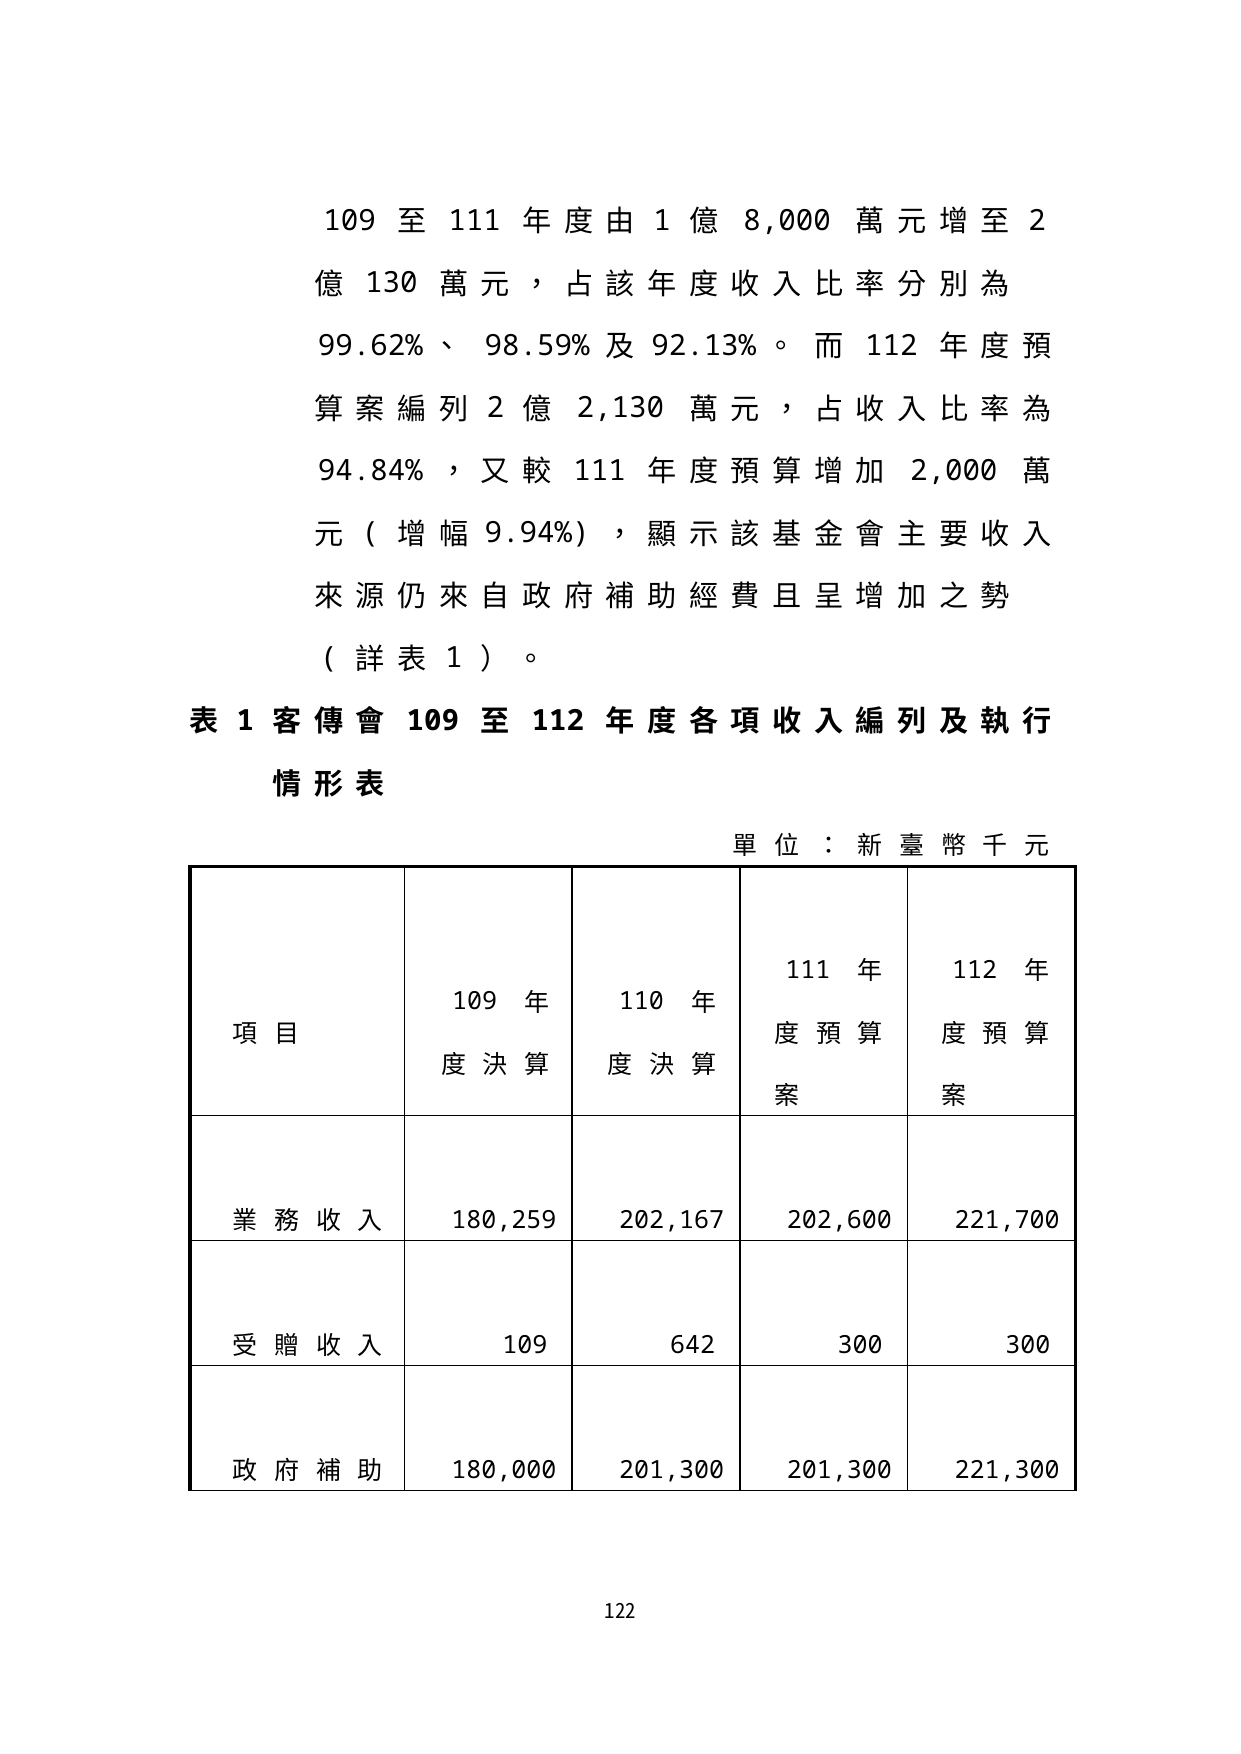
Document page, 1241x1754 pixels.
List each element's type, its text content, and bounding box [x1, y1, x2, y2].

table_header 項目 [192, 868, 404, 1115]
table_header 109年度決算 [405, 868, 571, 1115]
table_cell 180,259 [405, 1116, 571, 1240]
table_cell 109 [405, 1241, 571, 1365]
table_cell 221,300 [908, 1366, 1074, 1490]
table_cell 202,600 [741, 1116, 907, 1240]
text 單位：新臺幣千元 [181, 802, 1058, 865]
table_cell 受贈收入 [192, 1241, 404, 1365]
table_header 110年度決算 [573, 868, 739, 1115]
table_cell 業務收入 [192, 1116, 404, 1240]
table_cell 300 [908, 1241, 1074, 1365]
table_header 112年度預算案 [908, 868, 1074, 1115]
text 表1客傳會109至112年度各項收入編列及執行情形表 [181, 677, 1058, 802]
table_cell 221,700 [908, 1116, 1074, 1240]
table_cell 642 [573, 1241, 739, 1365]
table_cell 201,300 [573, 1366, 739, 1490]
table_cell 201,300 [741, 1366, 907, 1490]
table_cell 300 [741, 1241, 907, 1365]
table_cell 政府補助 [192, 1366, 404, 1490]
text 109至111年度由1億8,000萬元增至2億130萬元，占該年度收入比率分別為99.62%、98.59%及92.13%。而112年度預算案編列2億2,130萬元，占收入比率為94.84%，又較111年度預算增加2,000萬元(增幅9.94%)，顯示該基金會主要收入來源仍來自政府補助經費且呈增加之勢(詳表1）。 [271, 177, 1058, 677]
table_cell 180,000 [405, 1366, 571, 1490]
table_header 111年度預算案 [741, 868, 907, 1115]
table_cell 202,167 [573, 1116, 739, 1240]
